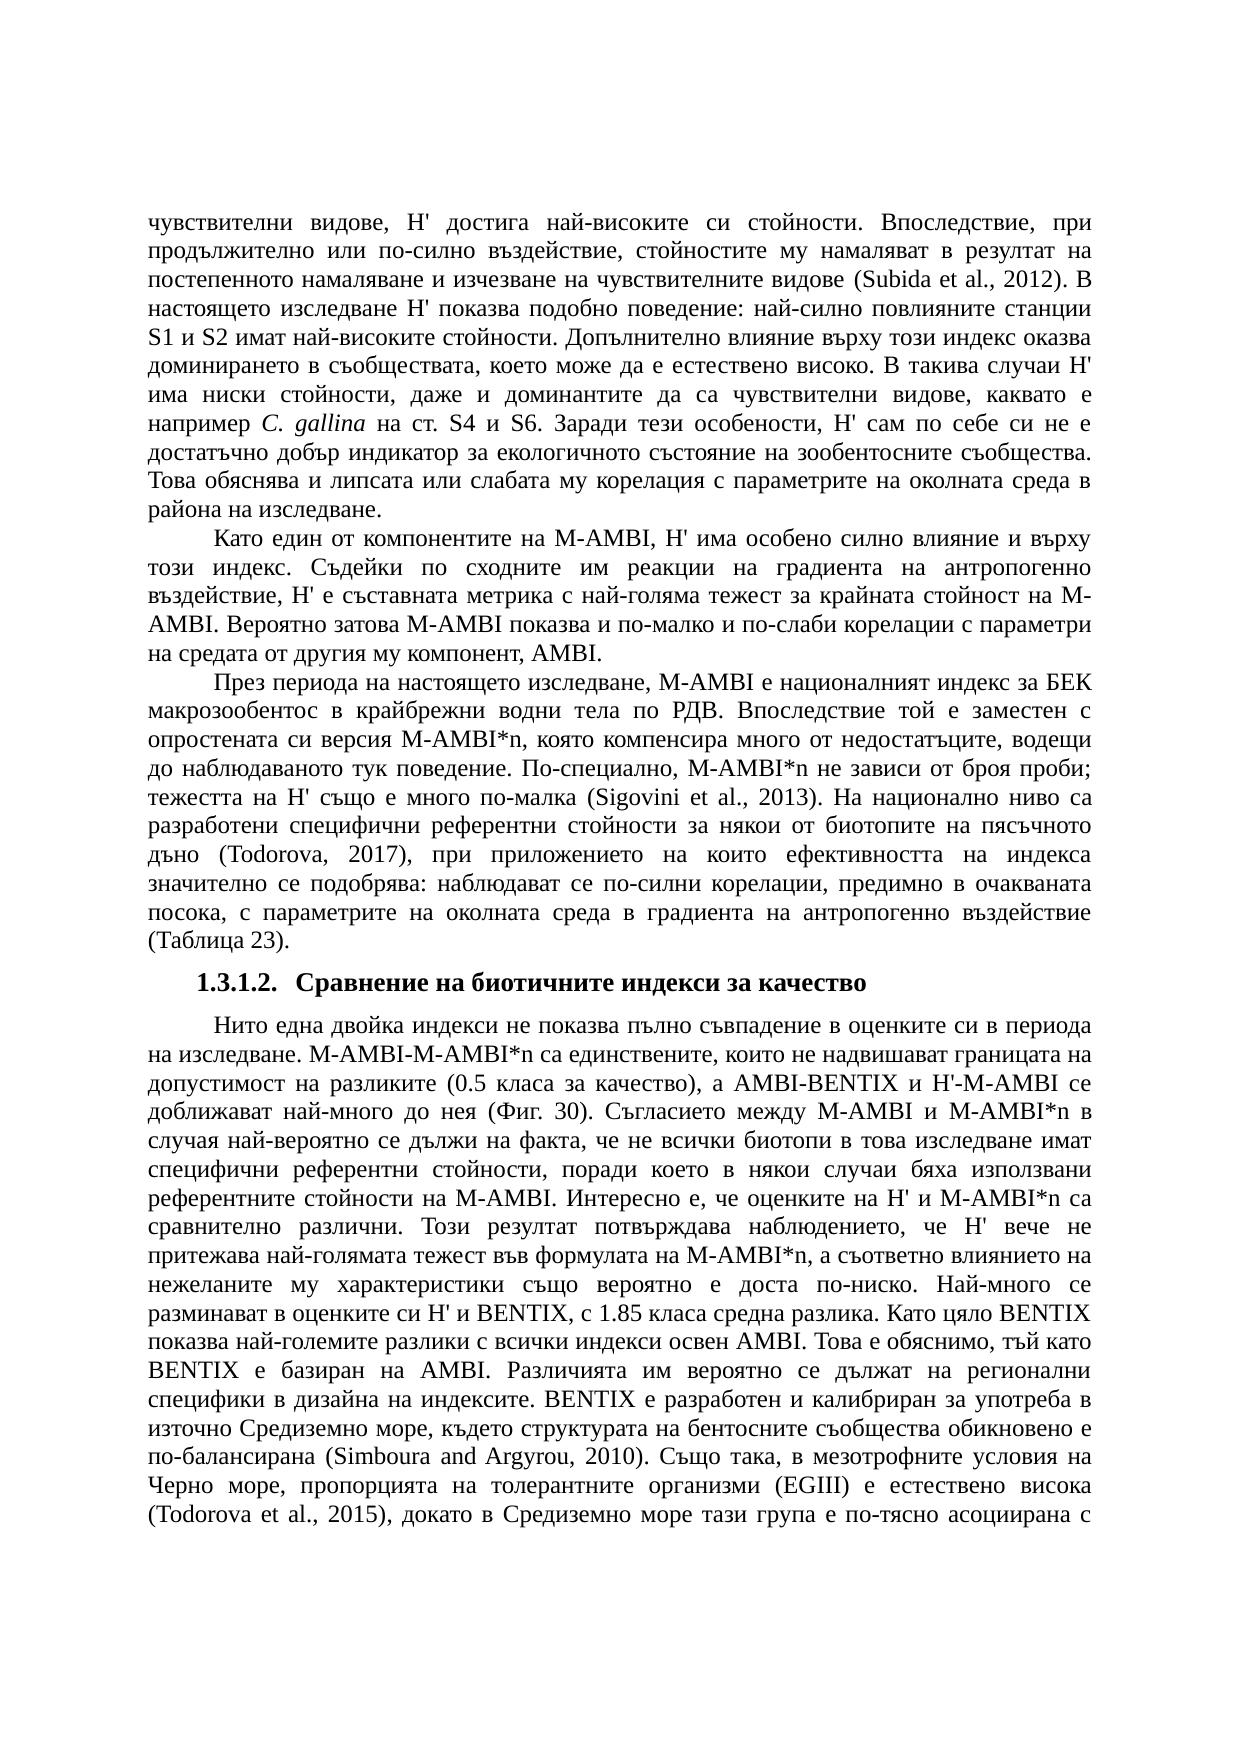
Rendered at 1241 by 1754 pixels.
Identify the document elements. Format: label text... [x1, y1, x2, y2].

text Нито една двойка индекси не показва пълно съвпадение в оценките си в периода на изследване. M-AMBI-M-AMBI*n са единствените, които не надвишават границата на допустимост на разликите (0.5 класа за качество), а AMBI-BENTIX и H'-M-AMBI се доближават най-много до нея (Фиг. 30). Съгласието между M-AMBI и M-AMBI*n в случая най-вероятно се дължи на факта, че не всички биотопи в това изследване имат специфични референтни стойности, поради което в някои случаи бяха използвани референтните стойности на M-AMBI. Интересно е, че оценките на H' и M-AMBI*n са сравнително различни. Този резултат потвърждава наблюдението, че H' вече не притежава най-голямата тежест във формулата на M-AMBI*n, а съответно влиянието на нежеланите му характеристики също вероятно е доста по-ниско. Най-много се разминават в оценките си H' и BENTIX, с 1.85 класа средна разлика. Като цяло BENTIX показва най-големите разлики с всички индекси освен AMBI. Това е обяснимо, тъй като BENTIX е базиран на AMBI. Различията им вероятно се дължат на регионални специфики в дизайна на индексите. BENTIX е разработен и калибриран за употреба в източно Средиземно море, където структурата на бентосните съобщества обикновено е по-балансирана (Simboura and Argyrou, 2010). Също така, в мезотрофните условия на Черно море, пропорцията на толерантните организми (EGIII) е естествено висока (Todorova et al., 2015), докато в Средиземно море тази група е по-тясно асоциирана с [148, 1010, 1093, 1528]
text чувствителни видове, H' достига най-високите си стойности. Впоследствие, при продължително или по-силно въздействие, стойностите му намаляват в резултат на постепенното намаляване и изчезване на чувствителните видове (Subida et al., 2012). В настоящето изследване H' показва подобно поведение: най-силно повлияните станции S1 и S2 имат най-високите стойности. Допълнително влияние върху този индекс оказва доминирането в съобществата, което може да е естествено високо. В такива случаи H' има ниски стойности, даже и доминантите да са чувствителни видове, каквато е например C. gallina на ст. S4 и S6. Заради тези особености, H' сам по себе си не е достатъчно добър индикатор за екологичното състояние на зообентосните съобщества. Това обяснява и липсата или слабата му корелация с параметрите на околната среда в района на изследване. [148, 207, 1093, 523]
text През периода на настоящето изследване, M-AMBI е националният индекс за БЕК макрозообентос в крайбрежни водни тела по РДВ. Впоследствие той е заместен с опростената си версия M-AMBI*n, която компенсира много от недостатъците, водещи до наблюдаваното тук поведение. По-специално, M-AMBI*n не зависи от броя проби; тежестта на H' също е много по-малка (Sigovini et al., 2013). На национално ниво са разработени специфични референтни стойности за някои от биотопите на пясъчното дъно (Todorova, 2017), при приложението на които ефективността на индекса значително се подобрява: наблюдават се по-силни корелации, предимно в очакваната посока, с параметрите на околната среда в градиента на антропогенно въздействие (Таблица 23). [148, 667, 1093, 954]
text Като един от компонентите на M-AMBI, H' има особено силно влияние и върху този индекс. Съдейки по сходните им реакции на градиента на антропогенно въздействие, H' е съставната метрика с най-голяма тежест за крайната стойност на M-AMBI. Вероятно затова M-AMBI показва и по-малко и по-слаби корелации с параметри на средата от другия му компонент, AMBI. [148, 523, 1093, 667]
subtitle Сравнение на биотичните индекси за качество [266, 967, 1093, 998]
